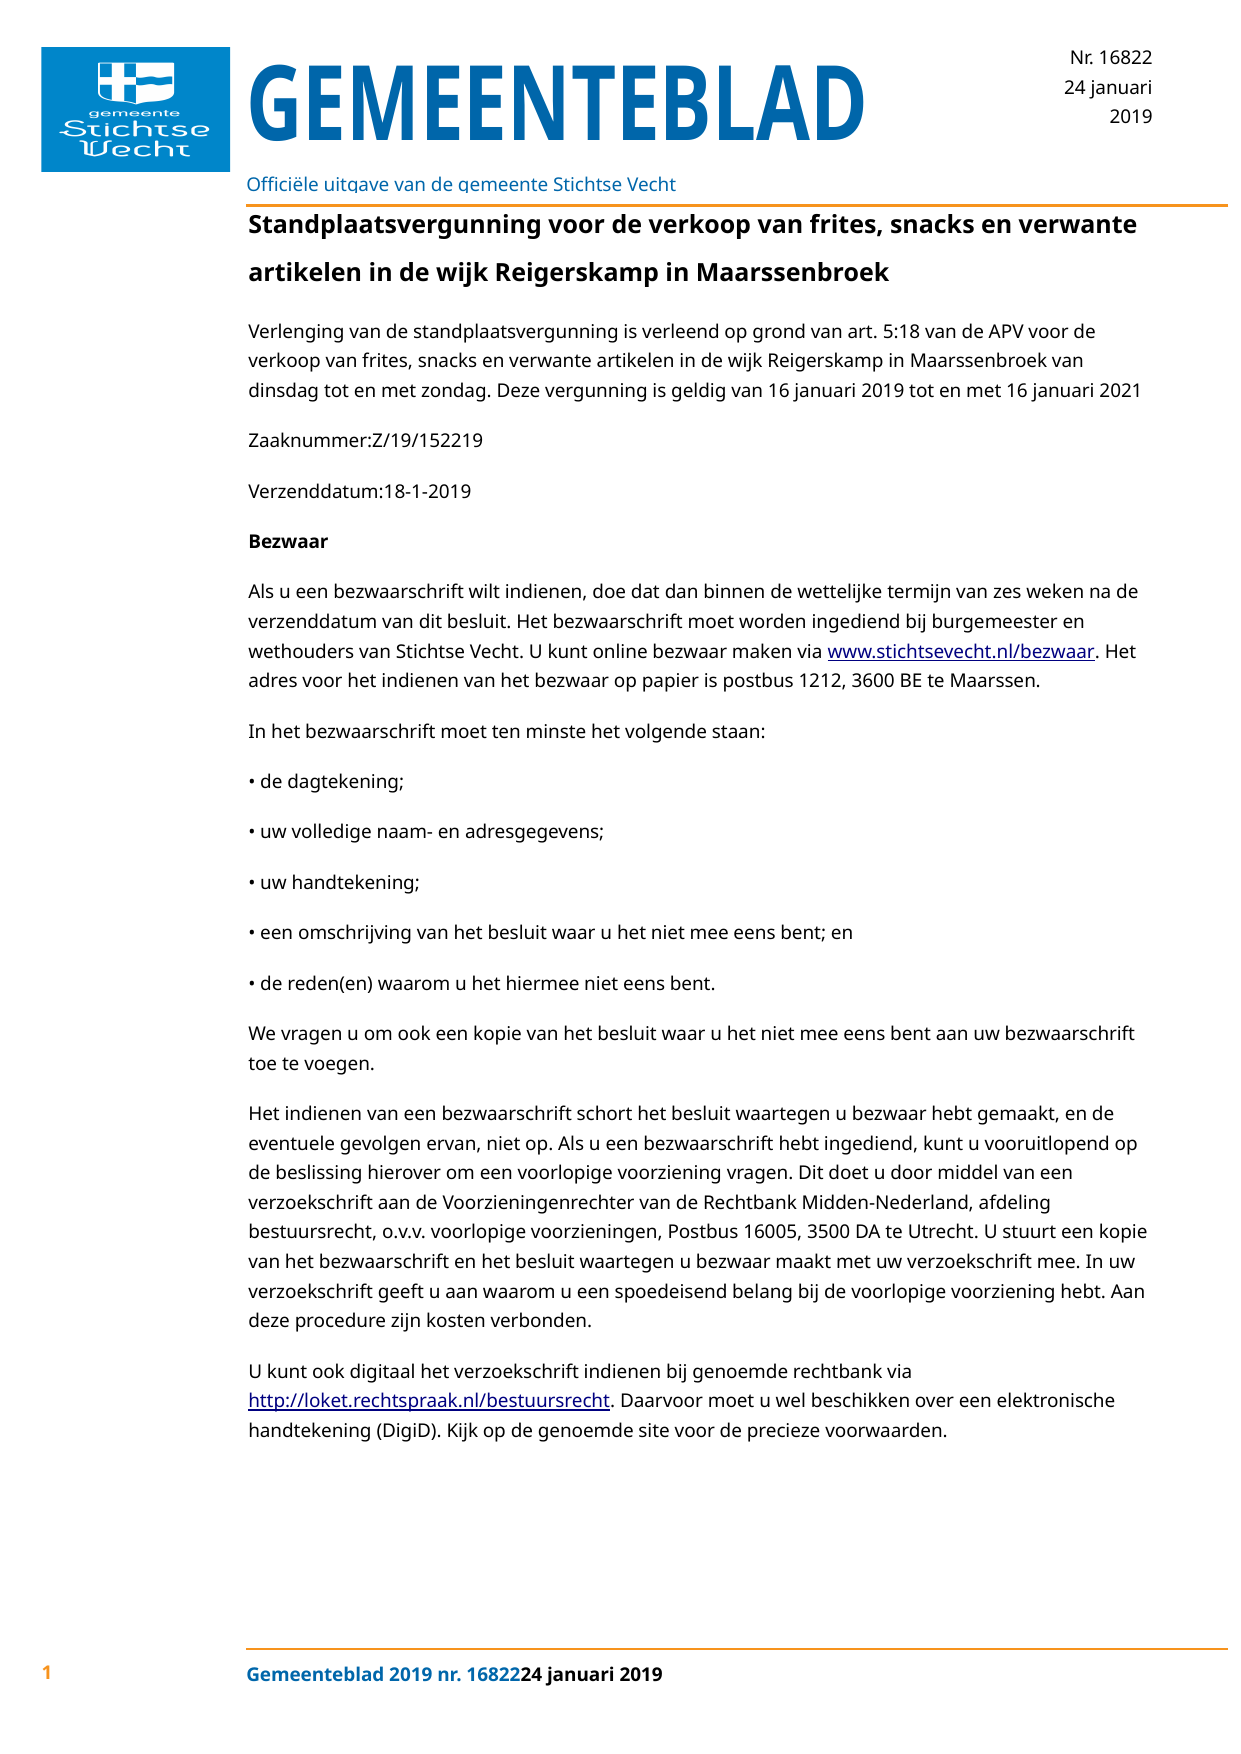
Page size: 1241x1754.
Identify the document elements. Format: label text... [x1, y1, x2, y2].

text Zaaknummer:Z/19/152219 [248, 427, 1152, 453]
text Verlenging van de standplaatsvergunning is verleend op grond van art. 5:18 van de APV voor de verkoop van frites, snacks en verwante artikelen in de wijk Reigerskamp in Maarssenbroek van dinsdag tot en met zondag. Deze vergunning is geldig van 16 januari 2019 tot en met 16 januari 2021 [248, 318, 1152, 403]
text Het indienen van een bezwaarschrift schort het besluit waartegen u bezwaar hebt gemaakt, en de eventuele gevolgen ervan, niet op. Als u een bezwaarschrift hebt ingediend, kunt u vooruitlopend op de beslissing hierover om een voorlopige voorziening vragen. Dit doet u door middel van een verzoekschrift aan de Voorzieningenrechter van de Rechtbank Midden-Nederland, afdeling bestuursrecht, o.v.v. voorlopige voorzieningen, Postbus 16005, 3500 DA te Utrecht. U stuurt een kopie van het bezwaarschrift en het besluit waartegen u bezwaar maakt met uw verzoekschrift mee. In uw verzoekschrift geeft u aan waarom u een spoedeisend belang bij de voorlopige voorziening hebt. Aan deze procedure zijn kosten verbonden. [248, 1100, 1152, 1333]
picture [99, 63, 135, 101]
text • de dagtekening; [248, 768, 1152, 794]
text • een omschrijving van het besluit waar u het niet mee eens bent; en [248, 919, 1152, 945]
text • de reden(en) waarom u het hiermee niet eens bent. [248, 970, 1152, 996]
text • uw handtekening; [248, 869, 1152, 895]
text We vragen u om ook een kopie van het besluit waar u het niet mee eens bent aan uw bezwaarschrift toe te voegen. [248, 1020, 1152, 1076]
text Standplaatsvergunning voor de verkoop van frites, snacks en verwante artikelen in de wijk Reigerskamp in Maarssenbroek [248, 207, 1152, 288]
text In het bezwaarschrift moet ten minste het volgende staan: [248, 718, 1152, 744]
text Bezwaar [248, 528, 1152, 554]
text Als u een bezwaarschrift wilt indienen, doe dat dan binnen de wettelijke termijn van zes weken na de verzenddatum van dit besluit. Het bezwaarschrift moet worden ingediend bij burgemeester en wethouders van Stichtse Vecht. U kunt online bezwaar maken via www.stichtsevecht.nl/bezwaar. Het adres voor het indienen van het bezwaar op papier is postbus 1212, 3600 BE te Maarssen. [248, 579, 1152, 693]
text • uw volledige naam- en adresgegevens; [248, 819, 1152, 844]
text U kunt ook digitaal het verzoekschrift indienen bij genoemde rechtbank via http://loket.rechtspraak.nl/bestuursrecht. Daarvoor moet u wel beschikken over een elektronische handtekening (DigiD). Kijk op de genoemde site voor de precieze voorwaarden. [248, 1358, 1152, 1443]
text Verzenddatum:18-1-2019 [248, 478, 1152, 504]
picture [137, 63, 174, 103]
